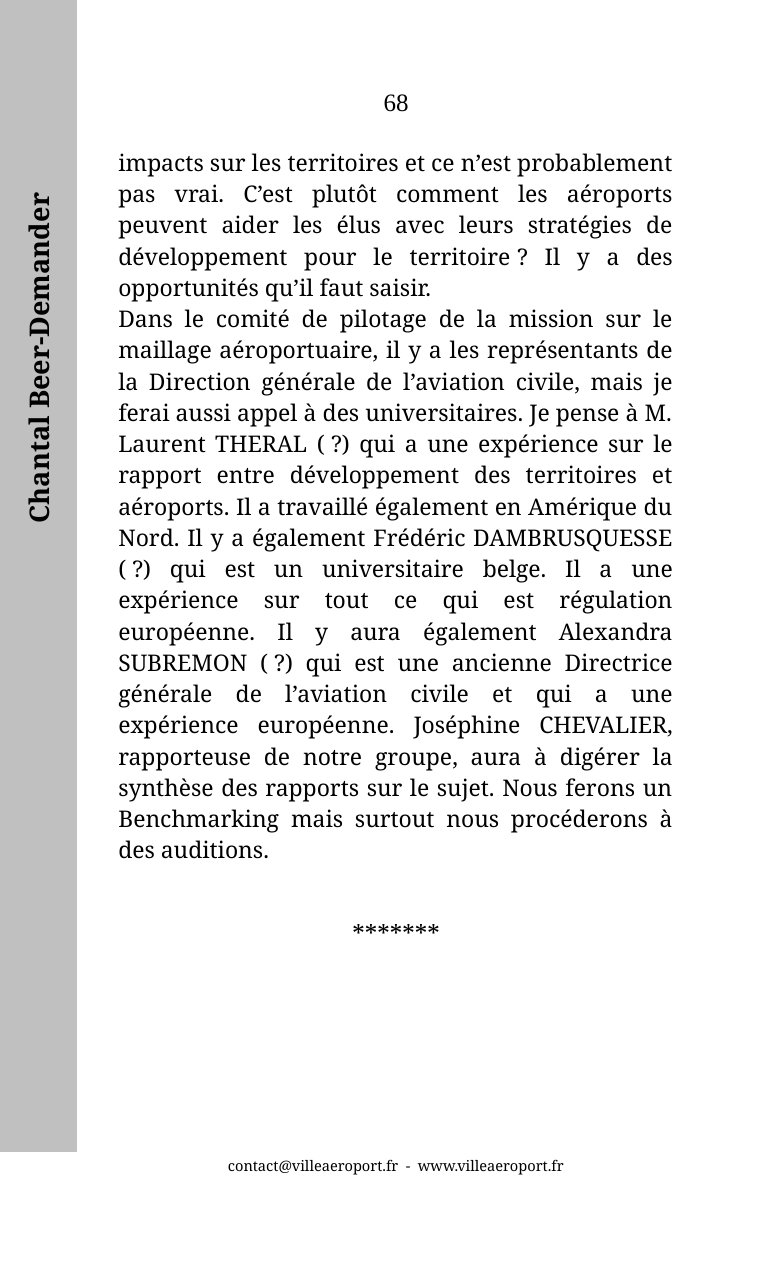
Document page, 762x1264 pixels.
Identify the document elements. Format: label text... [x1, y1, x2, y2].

text Dans le comité de pilotage de la mission sur le maillage aéroportuaire, il y a les représentants de la Direction générale de l’aviation civile, mais je ferai aussi appel à des universitaires. Je pense à M. Laurent THERAL ( ?) qui a une expérience sur le rapport entre développement des territoires et aéroports. Il a travaillé également en Amérique du Nord. Il y a également Frédéric DAMBRUSQUESSE ( ?) qui est un universitaire belge. Il a une expérience sur tout ce qui est régulation européenne. Il y aura également Alexandra SUBREMON ( ?) qui est une ancienne Directrice générale de l’aviation civile et qui a une expérience européenne. Joséphine CHEVALIER, rapporteuse de notre groupe, aura à digérer la synthèse des rapports sur le sujet. Nous ferons un Benchmarking mais surtout nous procéderons à des auditions. [118, 303, 673, 866]
text ******* [118, 917, 673, 951]
text Chantal Beer-Demander [0, 187, 77, 523]
text impacts sur les territoires et ce n’est probablement pas vrai. C’est plutôt comment les aéroports peuvent aider les élus avec leurs stratégies de développement pour le territoire ? Il y a des opportunités qu’il faut saisir. [118, 147, 673, 303]
